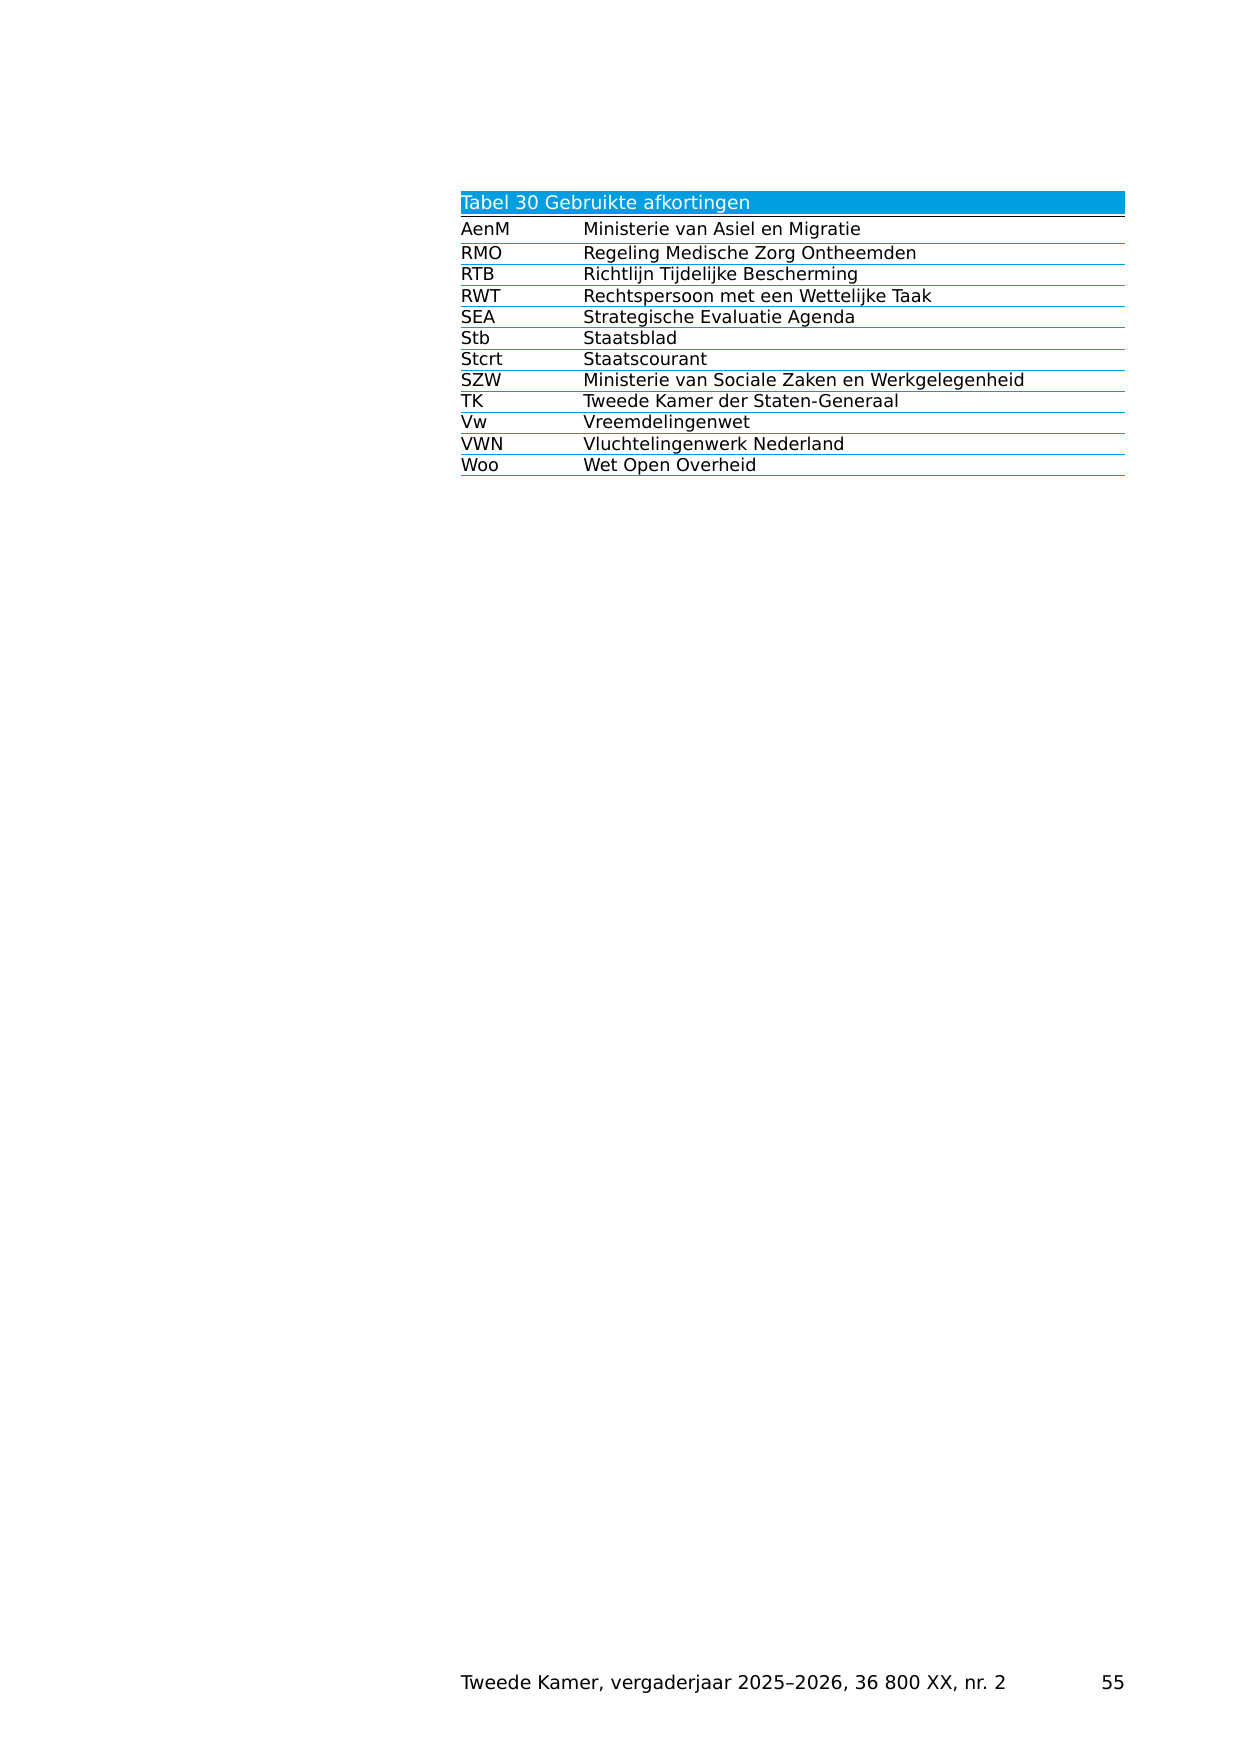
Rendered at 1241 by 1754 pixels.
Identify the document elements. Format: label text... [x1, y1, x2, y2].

table_cell Tweede Kamer der Staten-Generaal [580, 392, 1125, 412]
table_cell AenM [461, 217, 580, 243]
table_cell Wet Open Overheid [580, 455, 1125, 475]
table_cell SZW [461, 371, 580, 391]
table_cell RMO [461, 244, 580, 264]
table_cell Vw [461, 413, 580, 433]
table_cell Regeling Medische Zorg Ontheemden [580, 244, 1125, 264]
table_cell Staatsblad [580, 328, 1125, 348]
table_cell RWT [461, 286, 580, 306]
table_cell SEA [461, 307, 580, 327]
table_cell Richtlijn Tijdelijke Bescherming [580, 265, 1125, 285]
table_cell RTB [461, 265, 580, 285]
table_cell Staatscourant [580, 350, 1125, 369]
table_cell TK [461, 392, 580, 412]
table_cell Ministerie van Asiel en Migratie [580, 217, 1125, 243]
table_cell Stb [461, 328, 580, 348]
table_cell Vreemdelingenwet [580, 413, 1125, 433]
table_cell Strategische Evaluatie Agenda [580, 307, 1125, 327]
table_cell Stcrt [461, 350, 580, 369]
table_cell VWN [461, 434, 580, 454]
table_cell Woo [461, 455, 580, 475]
table_cell Vluchtelingenwerk Nederland [580, 434, 1125, 454]
table_cell Rechtspersoon met een Wettelijke Taak [580, 286, 1125, 306]
table_cell Ministerie van Sociale Zaken en Werkgelegenheid [580, 371, 1125, 391]
